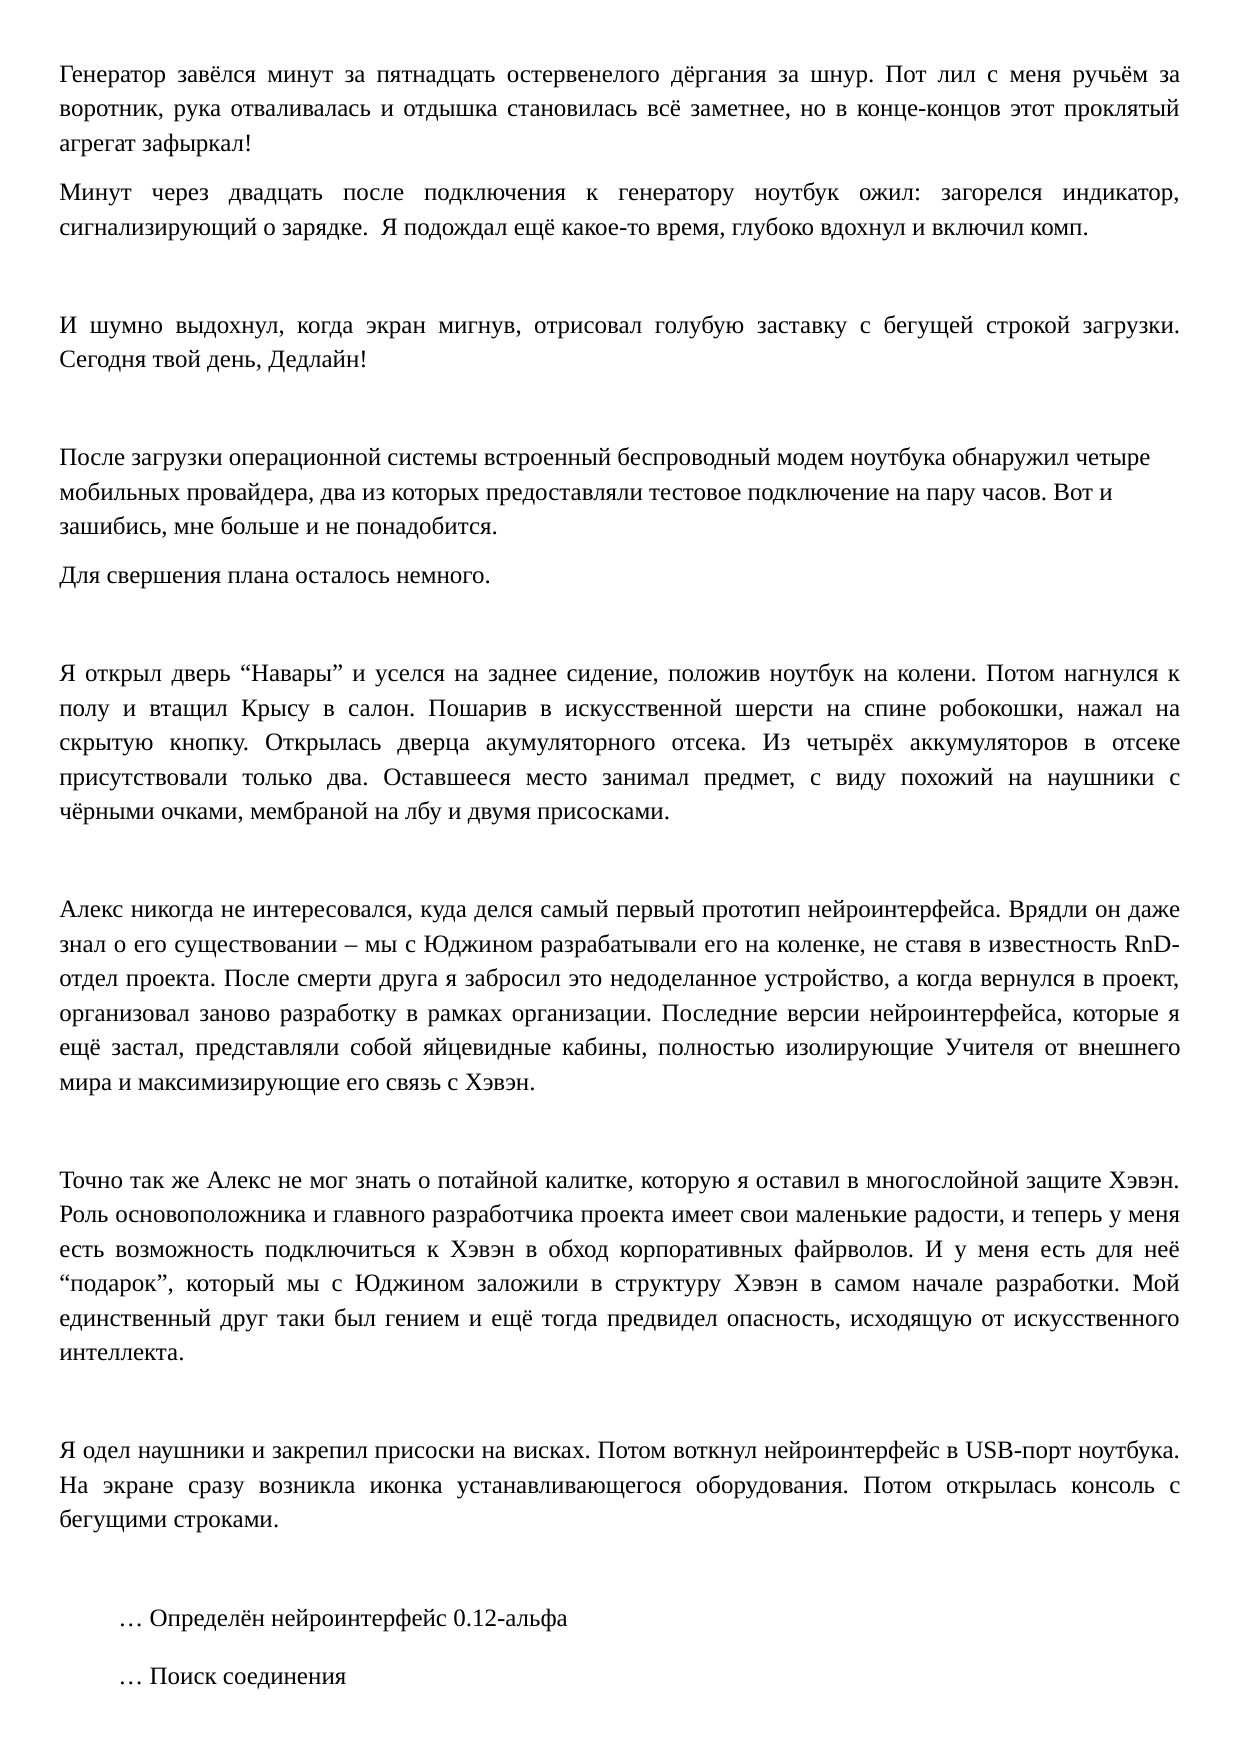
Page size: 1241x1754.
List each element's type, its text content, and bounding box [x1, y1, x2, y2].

text И шумно выдохнул, когда экран мигнув, отрисовал голубую заставку с бегущей строкой загрузки. Сегодня твой день, Дедлайн! [59, 310, 1181, 373]
text Я открыл дверь “Навары” и уселся на заднее сидение, положив ноутбук на колени. Потом нагнулся к полу и втащил Крысу в салон. Пошарив в искусственной шерсти на спине робокошки, нажал на скрытую кнопку. Открылась дверца акумуляторного отсека. Из четырёх аккумуляторов в отсеке присутствовали только два. Оставшееся место занимал предмет, с виду похожий на наушники с чёрными очками, мембраной на лбу и двумя присосками. [59, 658, 1181, 825]
text Точно так же Алекс не мог знать о потайной калитке, которую я оставил в многослойной защите Хэвэн. Роль основоположника и главного разработчика проекта имеет свои маленькие радости, и теперь у меня есть возможность подключиться к Хэвэн в обход корпоративных файрволов. И у меня есть для неё “подарок”, который мы с Юджином заложили в структуру Хэвэн в самом начале разработки. Мой единственный друг таки был гением и ещё тогда предвидел опасность, исходящую от искусственного интеллекта. [59, 1165, 1181, 1366]
text Я одел наушники и закрепил присоски на висках. Потом воткнул нейроинтерфейс в USB-порт ноутбука. На экране сразу возникла иконка устанавливающегося оборудования. Потом открылась консоль с бегущими строками. [59, 1436, 1181, 1533]
text Генератор завёлся минут за пятнадцать остервенелого дёргания за шнур. Пот лил с меня ручьём за воротник, рука отваливалась и отдышка становилась всё заметнее, но в конце-концов этот проклятый агрегат зафыркал! [59, 59, 1181, 157]
text Алекс никогда не интересовался, куда делся самый первый прототип нейроинтерфейса. Врядли он даже знал о его существовании – мы с Юджином разрабатывали его на коленке, не ставя в известность RnD-отдел проекта. После смерти друга я забросил это недоделанное устройство, а когда вернулся в проект, организовал заново разработку в рамках организации. Последние версии нейроинтерфейса, которые я ещё застал, представляли собой яйцевидные кабины, полностью изолирующие Учителя от внешнего мира и максимизирующие его связь с Хэвэн. [59, 894, 1181, 1096]
text … Поиск соединения [118, 1661, 1122, 1689]
text После загрузки операционной системы встроенный беспроводный модем ноутбука обнаружил четыре мобильных провайдера, два из которых предоставляли тестовое подключение на пару часов. Вот и зашибись, мне больше и не понадобится. [59, 442, 1181, 540]
text … Определён нейроинтерфейс 0.12-альфа [118, 1603, 1122, 1631]
text Для свершения плана осталось немного. [59, 560, 1181, 589]
text Минут через двадцать после подключения к генератору ноутбук ожил: загорелся индикатор, сигнализирующий о зарядке. Я подождал ещё какое-то время, глубоко вдохнул и включил комп. [59, 177, 1181, 240]
